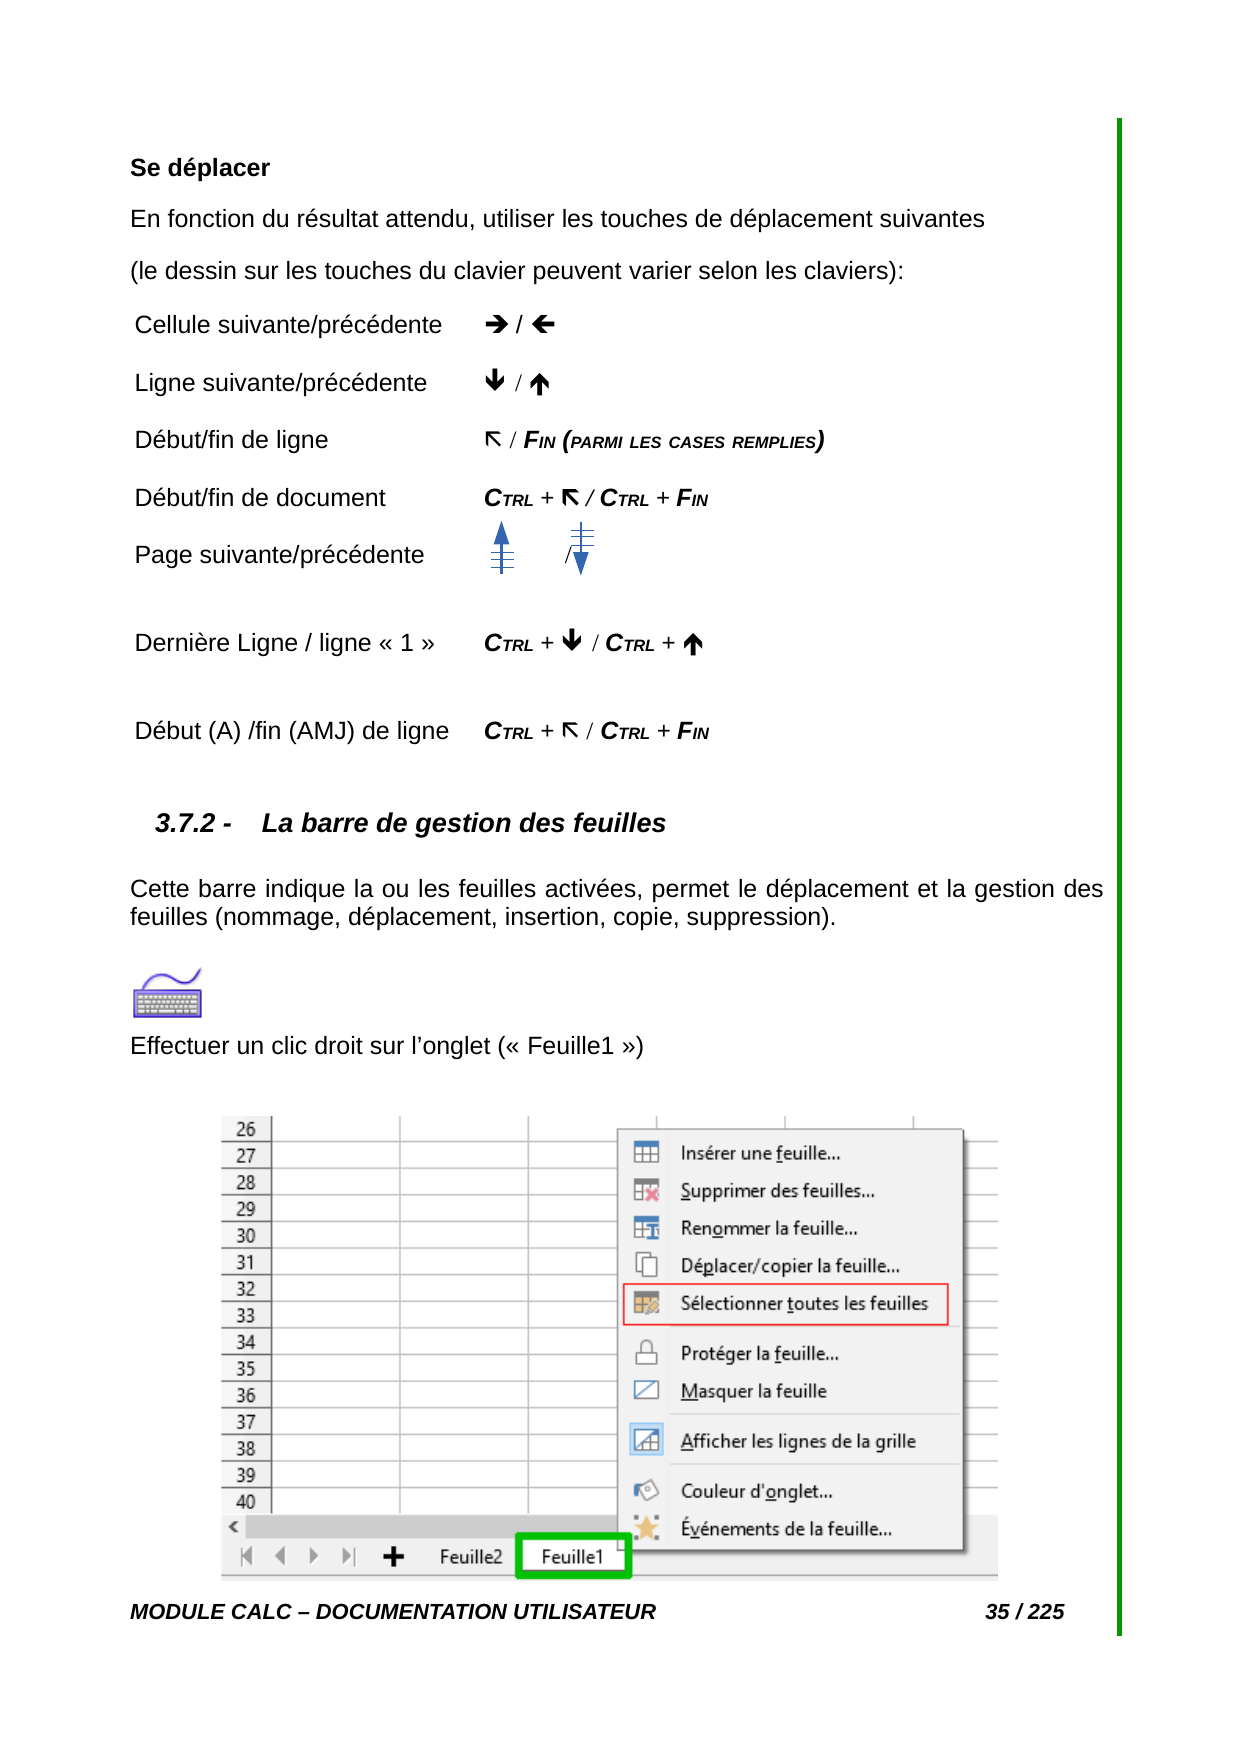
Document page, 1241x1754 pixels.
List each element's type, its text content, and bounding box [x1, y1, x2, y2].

text (le dessin sur les touches du clavier peuvent varier selon les claviers): [130, 257, 1105, 284]
table_cell Ctrl +  / Ctrl + Fin [481, 691, 1028, 778]
table_cell Ctrl +  / Ctrl + Fin [481, 457, 1028, 514]
table_cell Ligne suivante/précédente [131, 342, 481, 399]
picture [129, 957, 205, 1032]
table_cell  /  [481, 342, 1028, 399]
table_cell Dernière Ligne / ligne « 1 » [131, 603, 481, 691]
table_cell Ctrl +  / Ctrl +  [481, 603, 1028, 691]
table_cell / [481, 515, 1028, 602]
table_header  /  [481, 285, 1028, 342]
table_cell  / Fin (parmi les cases remplies) [481, 400, 1028, 457]
table_header Cellule suivante/précédente [131, 285, 481, 342]
text Effectuer un clic droit sur l’onglet (« Feuille1 ») [130, 1029, 1105, 1060]
table_cell Page suivante/précédente [131, 515, 481, 602]
table_cell Début/fin de ligne [131, 400, 481, 457]
subtitle La barre de gestion des feuilles [155, 808, 1105, 838]
text Se déplacer [130, 153, 1105, 181]
text Cette barre indique la ou les feuilles activées, permet le déplacement et la gestion des feuilles (nommage, déplacement, insertion, copie, suppression). [130, 874, 1105, 930]
text En fonction du résultat attendu, utiliser les touches de déplacement suivantes [130, 205, 1105, 233]
picture [221, 1116, 998, 1581]
table_cell Début (A) /fin (AMJ) de ligne [131, 691, 481, 778]
table_cell Début/fin de document [131, 457, 481, 514]
